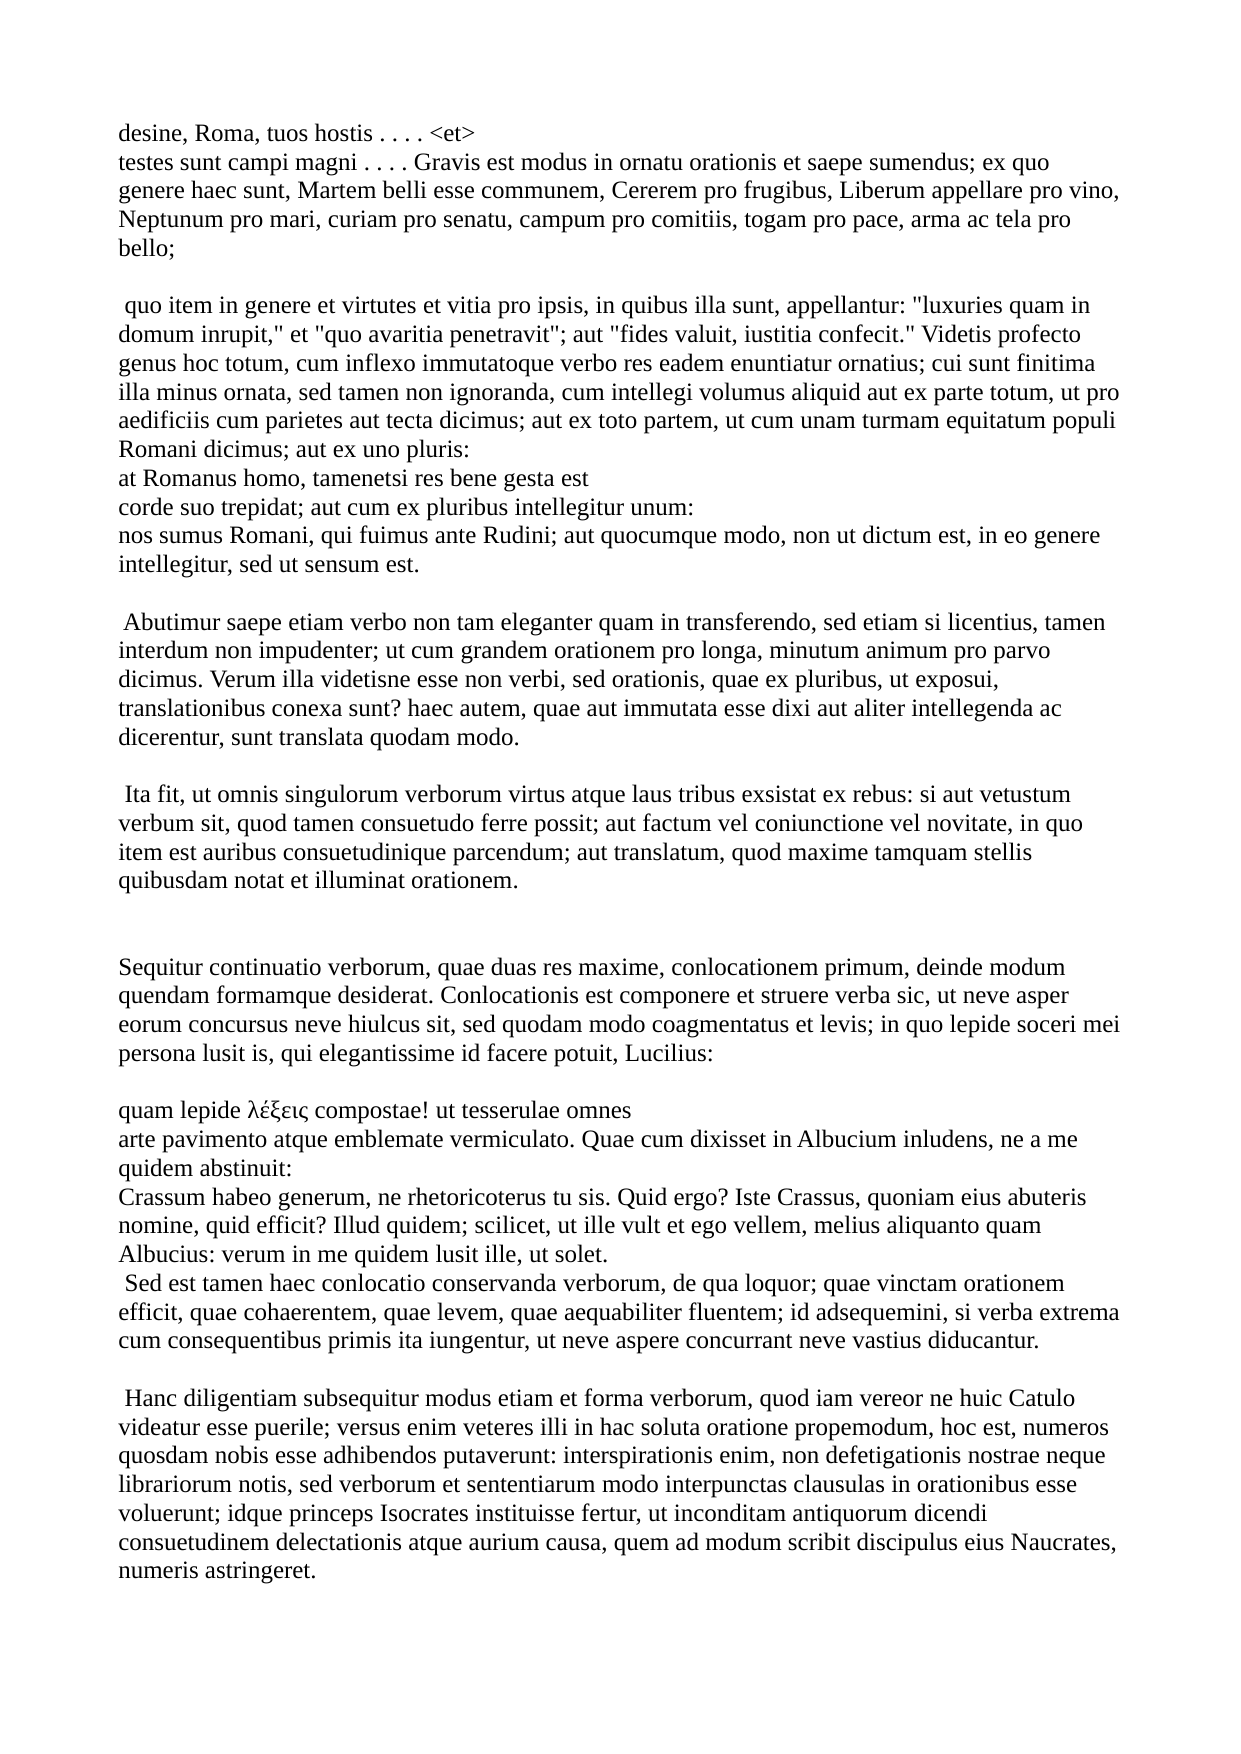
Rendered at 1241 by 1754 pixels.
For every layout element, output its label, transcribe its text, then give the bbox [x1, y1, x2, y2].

text corde suo trepidat; aut cum ex pluribus intellegitur unum: [118, 492, 1122, 521]
text testes sunt campi magni . . . . Gravis est modus in ornatu orationis et saepe sumendus; ex quo genere haec sunt, Martem belli esse communem, Cererem pro frugibus, Liberum appellare pro vino, Neptunum pro mari, curiam pro senatu, campum pro comitiis, togam pro pace, arma ac tela pro bello; [118, 147, 1122, 262]
text Crassum habeo generum, ne rhetoricoterus tu sis. Quid ergo? Iste Crassus, quoniam eius abuteris nomine, quid efficit? Illud quidem; scilicet, ut ille vult et ego vellem, melius aliquanto quam Albucius: verum in me quidem lusit ille, ut solet. [118, 1182, 1122, 1268]
text at Romanus homo, tamenetsi res bene gesta est [118, 463, 1122, 492]
text desine, Roma, tuos hostis . . . . <et> [118, 118, 1122, 147]
text Ita fit, ut omnis singulorum verborum virtus atque laus tribus exsistat ex rebus: si aut vetustum verbum sit, quod tamen consuetudo ferre possit; aut factum vel coniunctione vel novitate, in quo item est auribus consuetudinique parcendum; aut translatum, quod maxime tamquam stellis quibusdam notat et illuminat orationem. [118, 779, 1122, 894]
text arte pavimento atque emblemate vermiculato. Quae cum dixisset in Albucium inludens, ne a me quidem abstinuit: [118, 1124, 1122, 1182]
text quam lepide λέξεις compostae! ut tesserulae omnes [118, 1096, 1122, 1124]
text Abutimur saepe etiam verbo non tam eleganter quam in transferendo, sed etiam si licentius, tamen interdum non impudenter; ut cum grandem orationem pro longa, minutum animum pro parvo dicimus. Verum illa videtisne esse non verbi, sed orationis, quae ex pluribus, ut exposui, translationibus conexa sunt? haec autem, quae aut immutata esse dixi aut aliter intellegenda ac dicerentur, sunt translata quodam modo. [118, 607, 1122, 751]
text Sequitur continuatio verborum, quae duas res maxime, conlocationem primum, deinde modum quendam formamque desiderat. Conlocationis est componere et struere verba sic, ut neve asper eorum concursus neve hiulcus sit, sed quodam modo coagmentatus et levis; in quo lepide soceri mei persona lusit is, qui elegantissime id facere potuit, Lucilius: [118, 952, 1122, 1067]
text quo item in genere et virtutes et vitia pro ipsis, in quibus illa sunt, appellantur: "luxuries quam in domum inrupit," et "quo avaritia penetravit"; aut "fides valuit, iustitia confecit." Videtis profecto genus hoc totum, cum inflexo immutatoque verbo res eadem enuntiatur ornatius; cui sunt finitima illa minus ornata, sed tamen non ignoranda, cum intellegi volumus aliquid aut ex parte totum, ut pro aedificiis cum parietes aut tecta dicimus; aut ex toto partem, ut cum unam turmam equitatum populi Romani dicimus; aut ex uno pluris: [118, 291, 1122, 463]
text Hanc diligentiam subsequitur modus etiam et forma verborum, quod iam vereor ne huic Catulo videatur esse puerile; versus enim veteres illi in hac soluta oratione propemodum, hoc est, numeros quosdam nobis esse adhibendos putaverunt: interspirationis enim, non defetigationis nostrae neque librariorum notis, sed verborum et sententiarum modo interpunctas clausulas in orationibus esse voluerunt; idque princeps Isocrates instituisse fertur, ut inconditam antiquorum dicendi consuetudinem delectationis atque aurium causa, quem ad modum scribit discipulus eius Naucrates, numeris astringeret. [118, 1383, 1122, 1584]
text nos sumus Romani, qui fuimus ante Rudini; aut quocumque modo, non ut dictum est, in eo genere intellegitur, sed ut sensum est. [118, 521, 1122, 578]
text Sed est tamen haec conlocatio conservanda verborum, de qua loquor; quae vinctam orationem efficit, quae cohaerentem, quae levem, quae aequabiliter fluentem; id adsequemini, si verba extrema cum consequentibus primis ita iungentur, ut neve aspere concurrant neve vastius diducantur. [118, 1268, 1122, 1354]
